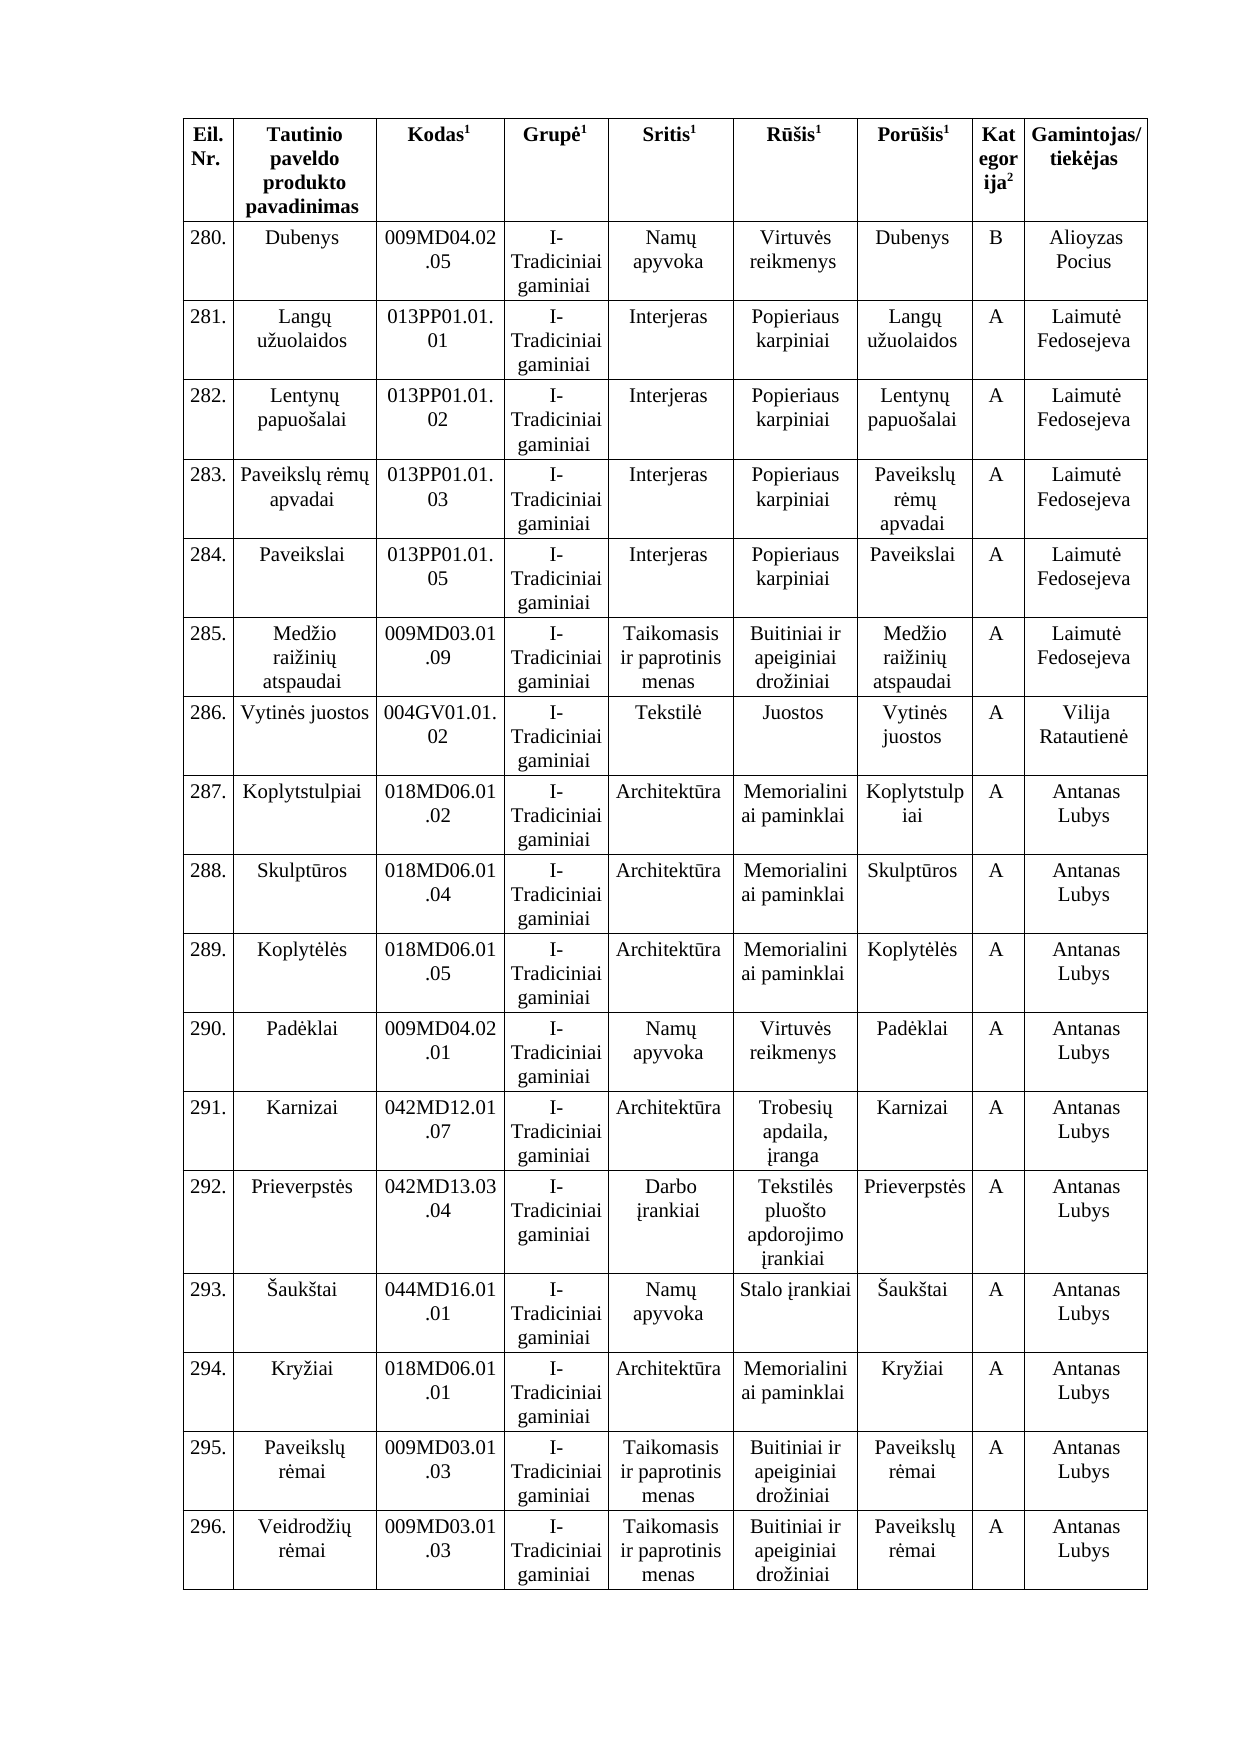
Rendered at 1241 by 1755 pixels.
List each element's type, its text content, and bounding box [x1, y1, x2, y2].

table_cell 004GV01.01.02 [377, 697, 504, 775]
table_cell 290. [184, 1013, 233, 1091]
table_cell I-Tradiciniai gaminiai [505, 222, 608, 300]
table_cell 280. [184, 222, 233, 300]
table_cell Medžio raižinių atspaudai [858, 618, 972, 696]
table_cell A [973, 1353, 1024, 1431]
table_cell I-Tradiciniai gaminiai [505, 539, 608, 617]
table_cell Laimutė Fedosejeva [1025, 301, 1147, 379]
table_cell 296. [184, 1511, 233, 1589]
table_cell 018MD06.01.02 [377, 776, 504, 854]
table_cell Lentynų papuošalai [858, 380, 972, 458]
table_cell Architektūra [609, 776, 733, 854]
table_cell Prieverpstės [858, 1171, 972, 1273]
table_cell Kryžiai [858, 1353, 972, 1431]
table_cell Interjeras [609, 380, 733, 458]
table_cell Interjeras [609, 539, 733, 617]
table_cell I-Tradiciniai gaminiai [505, 1092, 608, 1170]
table_cell Skulptūros [858, 855, 972, 933]
table_cell Vilija Ratautienė [1025, 697, 1147, 775]
table_cell I-Tradiciniai gaminiai [505, 1171, 608, 1273]
table_cell 009MD04.02.05 [377, 222, 504, 300]
table_cell Antanas Lubys [1025, 1511, 1147, 1589]
table_cell Namų apyvoka [609, 222, 733, 300]
table_cell Šaukštai [234, 1274, 376, 1352]
table_cell Paveikslai [234, 539, 376, 617]
table_cell 287. [184, 776, 233, 854]
table_cell Antanas Lubys [1025, 1274, 1147, 1352]
table_cell 285. [184, 618, 233, 696]
table_cell A [973, 1013, 1024, 1091]
table_cell Virtuvės reikmenys [734, 222, 857, 300]
table_cell A [973, 697, 1024, 775]
table_cell 294. [184, 1353, 233, 1431]
table_cell 013PP01.01.01 [377, 301, 504, 379]
table_cell A [973, 1432, 1024, 1510]
table_cell 293. [184, 1274, 233, 1352]
table_cell A [973, 1171, 1024, 1273]
table_cell Architektūra [609, 855, 733, 933]
table_cell I-Tradiciniai gaminiai [505, 618, 608, 696]
table_cell Popieriaus karpiniai [734, 460, 857, 537]
table_cell A [973, 460, 1024, 537]
table_cell I-Tradiciniai gaminiai [505, 934, 608, 1012]
table_cell Padėklai [234, 1013, 376, 1091]
table_header Gamintojas/ tiekėjas [1025, 119, 1147, 221]
table_cell 289. [184, 934, 233, 1012]
table_cell Juostos [734, 697, 857, 775]
table_cell Veidrodžių rėmai [234, 1511, 376, 1589]
table_cell Namų apyvoka [609, 1274, 733, 1352]
table_cell Architektūra [609, 1092, 733, 1170]
table_cell 009MD03.01.09 [377, 618, 504, 696]
table_cell Karnizai [234, 1092, 376, 1170]
table_cell I-Tradiciniai gaminiai [505, 1013, 608, 1091]
table_cell Medžio raižinių atspaudai [234, 618, 376, 696]
table_cell Langų užuolaidos [858, 301, 972, 379]
table_header Kodas1 [377, 119, 504, 221]
table_cell Memorialiniai paminklai [734, 1353, 857, 1431]
table_cell Tekstilė [609, 697, 733, 775]
table_header Porūšis1 [858, 119, 972, 221]
table_cell 013PP01.01.02 [377, 380, 504, 458]
table_cell 292. [184, 1171, 233, 1273]
table_cell Taikomasis ir paprotinis menas [609, 618, 733, 696]
table_cell Memorialiniai paminklai [734, 934, 857, 1012]
table_cell 013PP01.01.03 [377, 460, 504, 537]
table_cell Interjeras [609, 301, 733, 379]
table_cell Taikomasis ir paprotinis menas [609, 1511, 733, 1589]
table_cell Padėklai [858, 1013, 972, 1091]
table_cell Antanas Lubys [1025, 1353, 1147, 1431]
table_cell Virtuvės reikmenys [734, 1013, 857, 1091]
table_cell Buitiniai ir apeiginiai drožiniai [734, 618, 857, 696]
table_cell A [973, 380, 1024, 458]
table_cell A [973, 855, 1024, 933]
table_cell Antanas Lubys [1025, 776, 1147, 854]
table_cell Dubenys [858, 222, 972, 300]
table_cell Antanas Lubys [1025, 1013, 1147, 1091]
table_cell Buitiniai ir apeiginiai drožiniai [734, 1511, 857, 1589]
table_cell Paveikslų rėmai [858, 1511, 972, 1589]
table_cell Laimutė Fedosejeva [1025, 539, 1147, 617]
table_cell Antanas Lubys [1025, 855, 1147, 933]
table_cell Paveikslai [858, 539, 972, 617]
table_cell A [973, 934, 1024, 1012]
table_cell 013PP01.01.05 [377, 539, 504, 617]
table_cell Trobesių apdaila, įranga [734, 1092, 857, 1170]
table_cell Architektūra [609, 934, 733, 1012]
table_cell Alioyzas Pocius [1025, 222, 1147, 300]
table_cell A [973, 776, 1024, 854]
table_cell Paveikslų rėmų apvadai [858, 460, 972, 537]
table_cell 282. [184, 380, 233, 458]
table_cell Paveikslų rėmų apvadai [234, 460, 376, 537]
table_cell Architektūra [609, 1353, 733, 1431]
table_header Tautinio paveldo produkto pavadinimas [234, 119, 376, 221]
table_cell Laimutė Fedosejeva [1025, 380, 1147, 458]
table_cell I-Tradiciniai gaminiai [505, 460, 608, 537]
table_cell Tekstilės pluošto apdorojimo įrankiai [734, 1171, 857, 1273]
table_cell Vytinės juostos [858, 697, 972, 775]
table_cell Darbo įrankiai [609, 1171, 733, 1273]
table_cell 042MD12.01.07 [377, 1092, 504, 1170]
table_cell 009MD03.01.03 [377, 1511, 504, 1589]
table_cell 281. [184, 301, 233, 379]
table_cell 009MD04.02.01 [377, 1013, 504, 1091]
table_cell Paveikslų rėmai [858, 1432, 972, 1510]
table_cell 291. [184, 1092, 233, 1170]
table_cell Antanas Lubys [1025, 1092, 1147, 1170]
table_cell 018MD06.01.04 [377, 855, 504, 933]
table_cell I-Tradiciniai gaminiai [505, 697, 608, 775]
table_cell Stalo įrankiai [734, 1274, 857, 1352]
table_cell I-Tradiciniai gaminiai [505, 1511, 608, 1589]
table_cell 286. [184, 697, 233, 775]
table_cell Prieverpstės [234, 1171, 376, 1273]
table_cell Antanas Lubys [1025, 1171, 1147, 1273]
table_cell 009MD03.01.03 [377, 1432, 504, 1510]
table_cell 018MD06.01.01 [377, 1353, 504, 1431]
table_header Grupė1 [505, 119, 608, 221]
table_cell Koplytstulpiai [858, 776, 972, 854]
table_cell Kryžiai [234, 1353, 376, 1431]
table_cell A [973, 1092, 1024, 1170]
table_cell Antanas Lubys [1025, 1432, 1147, 1510]
table_cell A [973, 1511, 1024, 1589]
table_cell Popieriaus karpiniai [734, 539, 857, 617]
table_cell Šaukštai [858, 1274, 972, 1352]
table_cell Memorialiniai paminklai [734, 855, 857, 933]
table_header Rūšis1 [734, 119, 857, 221]
table_cell 042MD13.03.04 [377, 1171, 504, 1273]
table_cell I-Tradiciniai gaminiai [505, 776, 608, 854]
table_cell Lentynų papuošalai [234, 380, 376, 458]
table_header Eil. Nr. [184, 119, 233, 221]
table_cell I-Tradiciniai gaminiai [505, 855, 608, 933]
table_cell Karnizai [858, 1092, 972, 1170]
table_cell B [973, 222, 1024, 300]
table_cell I-Tradiciniai gaminiai [505, 380, 608, 458]
table_cell Langų užuolaidos [234, 301, 376, 379]
table_cell Laimutė Fedosejeva [1025, 460, 1147, 537]
table_cell 288. [184, 855, 233, 933]
table_cell Popieriaus karpiniai [734, 380, 857, 458]
table_cell I-Tradiciniai gaminiai [505, 301, 608, 379]
table_header Kategorija2 [973, 119, 1024, 221]
table_cell 018MD06.01.05 [377, 934, 504, 1012]
table_cell Popieriaus karpiniai [734, 301, 857, 379]
table_cell Antanas Lubys [1025, 934, 1147, 1012]
table_cell A [973, 618, 1024, 696]
table_cell Interjeras [609, 460, 733, 537]
table_cell Taikomasis ir paprotinis menas [609, 1432, 733, 1510]
table_cell Koplytstulpiai [234, 776, 376, 854]
table_cell I-Tradiciniai gaminiai [505, 1432, 608, 1510]
table_cell I-Tradiciniai gaminiai [505, 1353, 608, 1431]
table_cell Koplytėlės [858, 934, 972, 1012]
table_cell 284. [184, 539, 233, 617]
table_cell Koplytėlės [234, 934, 376, 1012]
table_cell Memorialiniai paminklai [734, 776, 857, 854]
table_cell I-Tradiciniai gaminiai [505, 1274, 608, 1352]
table_cell 044MD16.01.01 [377, 1274, 504, 1352]
table_cell Paveikslų rėmai [234, 1432, 376, 1510]
table_cell A [973, 301, 1024, 379]
table_cell 283. [184, 460, 233, 537]
table_cell A [973, 539, 1024, 617]
table_cell Laimutė Fedosejeva [1025, 618, 1147, 696]
table_cell 295. [184, 1432, 233, 1510]
table_cell Namų apyvoka [609, 1013, 733, 1091]
table_cell A [973, 1274, 1024, 1352]
table_cell Skulptūros [234, 855, 376, 933]
table_cell Buitiniai ir apeiginiai drožiniai [734, 1432, 857, 1510]
table_header Sritis1 [609, 119, 733, 221]
table_cell Vytinės juostos [234, 697, 376, 775]
table_cell Dubenys [234, 222, 376, 300]
